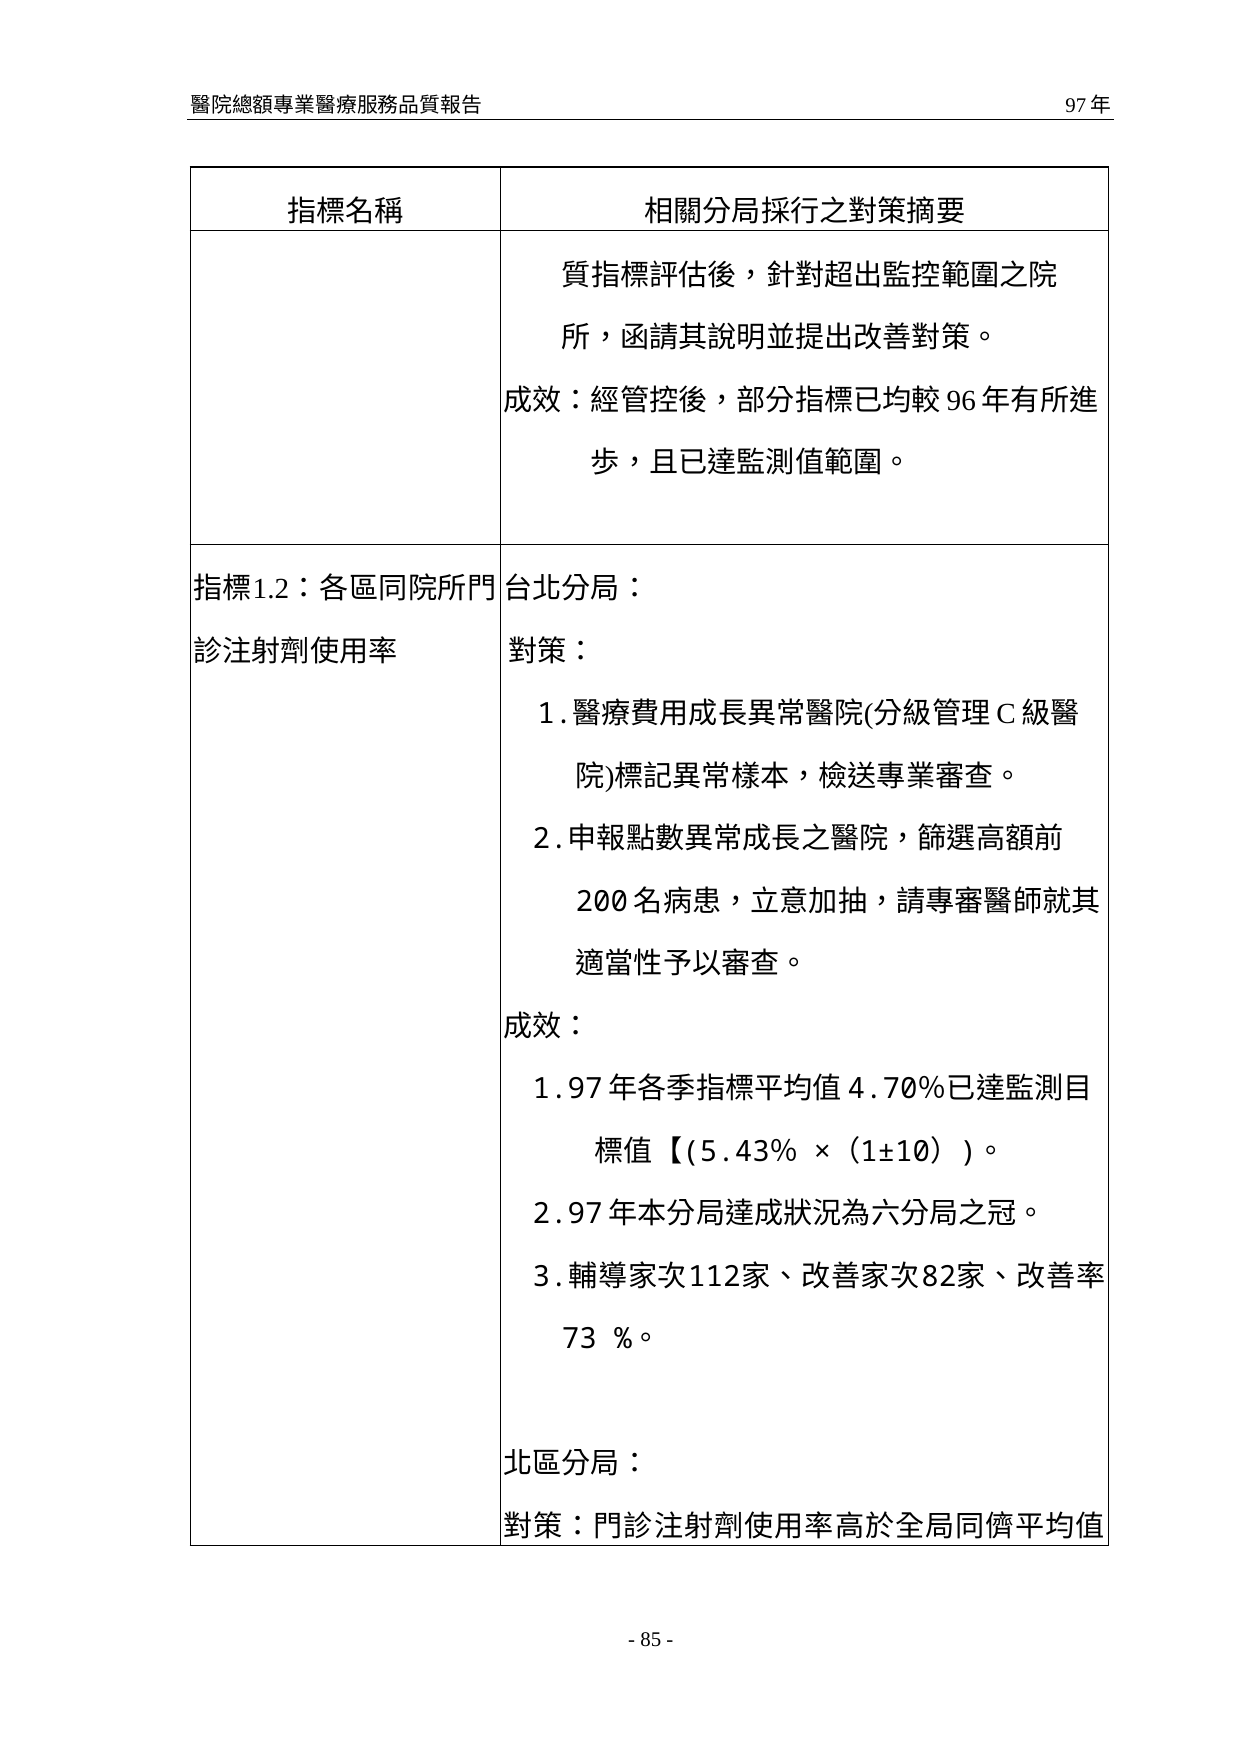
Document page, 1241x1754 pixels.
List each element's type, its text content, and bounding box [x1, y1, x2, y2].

table_cell 質指標評估後，針對超出監控範圍之院所，函請其說明並提出改善對策。 成效：經管控後，部分指標已均較96年有所進歩，且已達監測值範圍。 [501, 231, 1108, 543]
table_header 相關分局採行之對策摘要 [501, 168, 1108, 230]
table_header 指標名稱 [191, 168, 500, 230]
table_cell 台北分局： 對策： 1.醫療費用成長異常醫院(分級管理C級醫院)標記異常樣本，檢送專業審查。 2.申報點數異常成長之醫院，篩選高額前200名病患，立意加抽，請專審醫師就其適當性予以審查。 成效： 1.97年各季指標平均值4.70％已達監測目標值【(5.43％ ×（1±10）)。 2.97年本分局達成狀況為六分局之冠。 3.輔導家次112家、改善家次82家、改善率73 %。 北區分局： 對策：門診注射劑使用率高於全局同儕平均值 [501, 545, 1108, 1544]
table_cell [191, 231, 500, 543]
table_cell 指標1.2：各區同院所門診注射劑使用率 [191, 545, 500, 1544]
